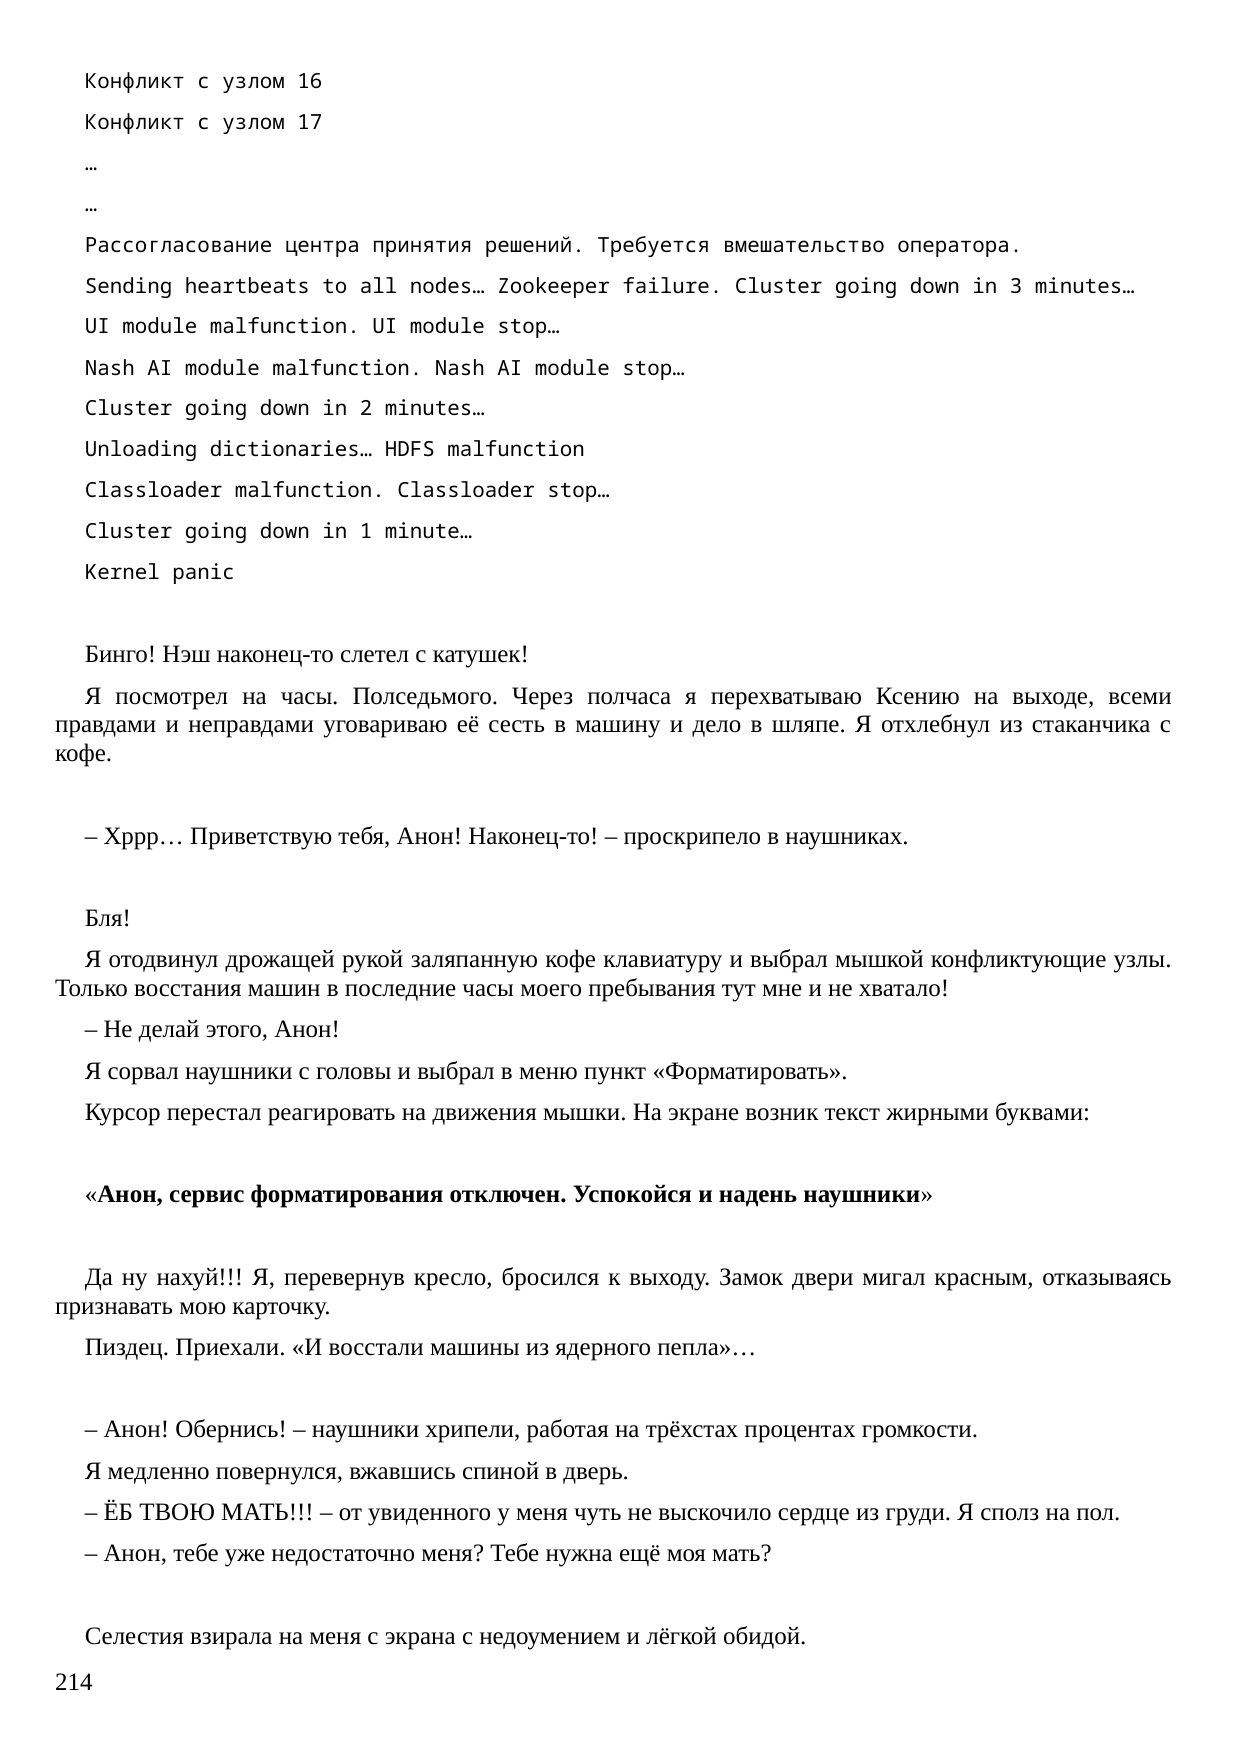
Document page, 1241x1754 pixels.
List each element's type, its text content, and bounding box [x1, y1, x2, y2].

text UI module malfunction. UI module stop… [55, 312, 1173, 340]
text Я медленно повернулся, вжавшись спиной в дверь. [55, 1456, 1173, 1484]
text Бля! [55, 903, 1173, 932]
text Конфликт с узлом 17 [55, 107, 1173, 135]
text Конфликт с узлом 16 [55, 66, 1173, 94]
text Я отодвинул дрожащей рукой заляпанную кофе клавиатуру и выбрал мышкой конфликтующие узлы. Только восстания машин в последние часы моего пребывания тут мне и не хватало! [55, 944, 1173, 1002]
text Бинго! Нэш наконец-то слетел с катушек! [55, 639, 1173, 668]
text Cluster going down in 2 minutes… [55, 393, 1173, 422]
text – Не делай этого, Анон! [55, 1014, 1173, 1043]
text Я сорвал наушники с головы и выбрал в меню пункт «Форматировать». [55, 1056, 1173, 1084]
text – Анон, тебе уже недостаточно меня? Тебе нужна ещё моя мать? [55, 1538, 1173, 1567]
text Рассогласование центра принятия решений. Требуется вмешательство оператора. [55, 230, 1173, 258]
text – ЁБ ТВОЮ МАТЬ!!! – от увиденного у меня чуть не выскочило сердце из груди. Я сполз на пол. [55, 1497, 1173, 1526]
text – Анон! Обернись! – наушники хрипели, работая на трёхстах процентах громкости. [55, 1414, 1173, 1443]
text Селестия взирала на меня с экрана с недоумением и лёгкой обидой. [55, 1621, 1173, 1649]
text Nash AI module malfunction. Nash AI module stop… [55, 353, 1173, 381]
text Курсор перестал реагировать на движения мышки. На экране возник текст жирными буквами: [55, 1097, 1173, 1126]
text – Хррр… Приветствую тебя, Анон! Наконец-то! – проскрипело в наушниках. [55, 821, 1173, 849]
text Пиздец. Приехали. «И восстали машины из ядерного пепла»… [55, 1332, 1173, 1361]
text Да ну нахуй!!! Я, перевернув кресло, бросился к выходу. Замок двери мигал красным, отказываясь признавать мою карточку. [55, 1262, 1173, 1319]
text Classloader malfunction. Classloader stop… [55, 475, 1173, 504]
text … [55, 189, 1173, 217]
text «Анон, сервис форматирования отключен. Успокойся и надень наушники» [55, 1179, 1173, 1208]
text Sending heartbeats to all nodes… Zookeeper failure. Cluster going down in 3 minutes… [55, 271, 1173, 299]
text Unloading dictionaries… HDFS malfunction [55, 434, 1173, 463]
text Cluster going down in 1 minute… [55, 516, 1173, 545]
text … [55, 148, 1173, 176]
text Kernel panic [55, 557, 1173, 586]
text Я посмотрел на часы. Полседьмого. Через полчаса я перехватываю Ксению на выходе, всеми правдами и неправдами уговариваю её сесть в машину и дело в шляпе. Я отхлебнул из стаканчика с кофе. [55, 681, 1173, 767]
